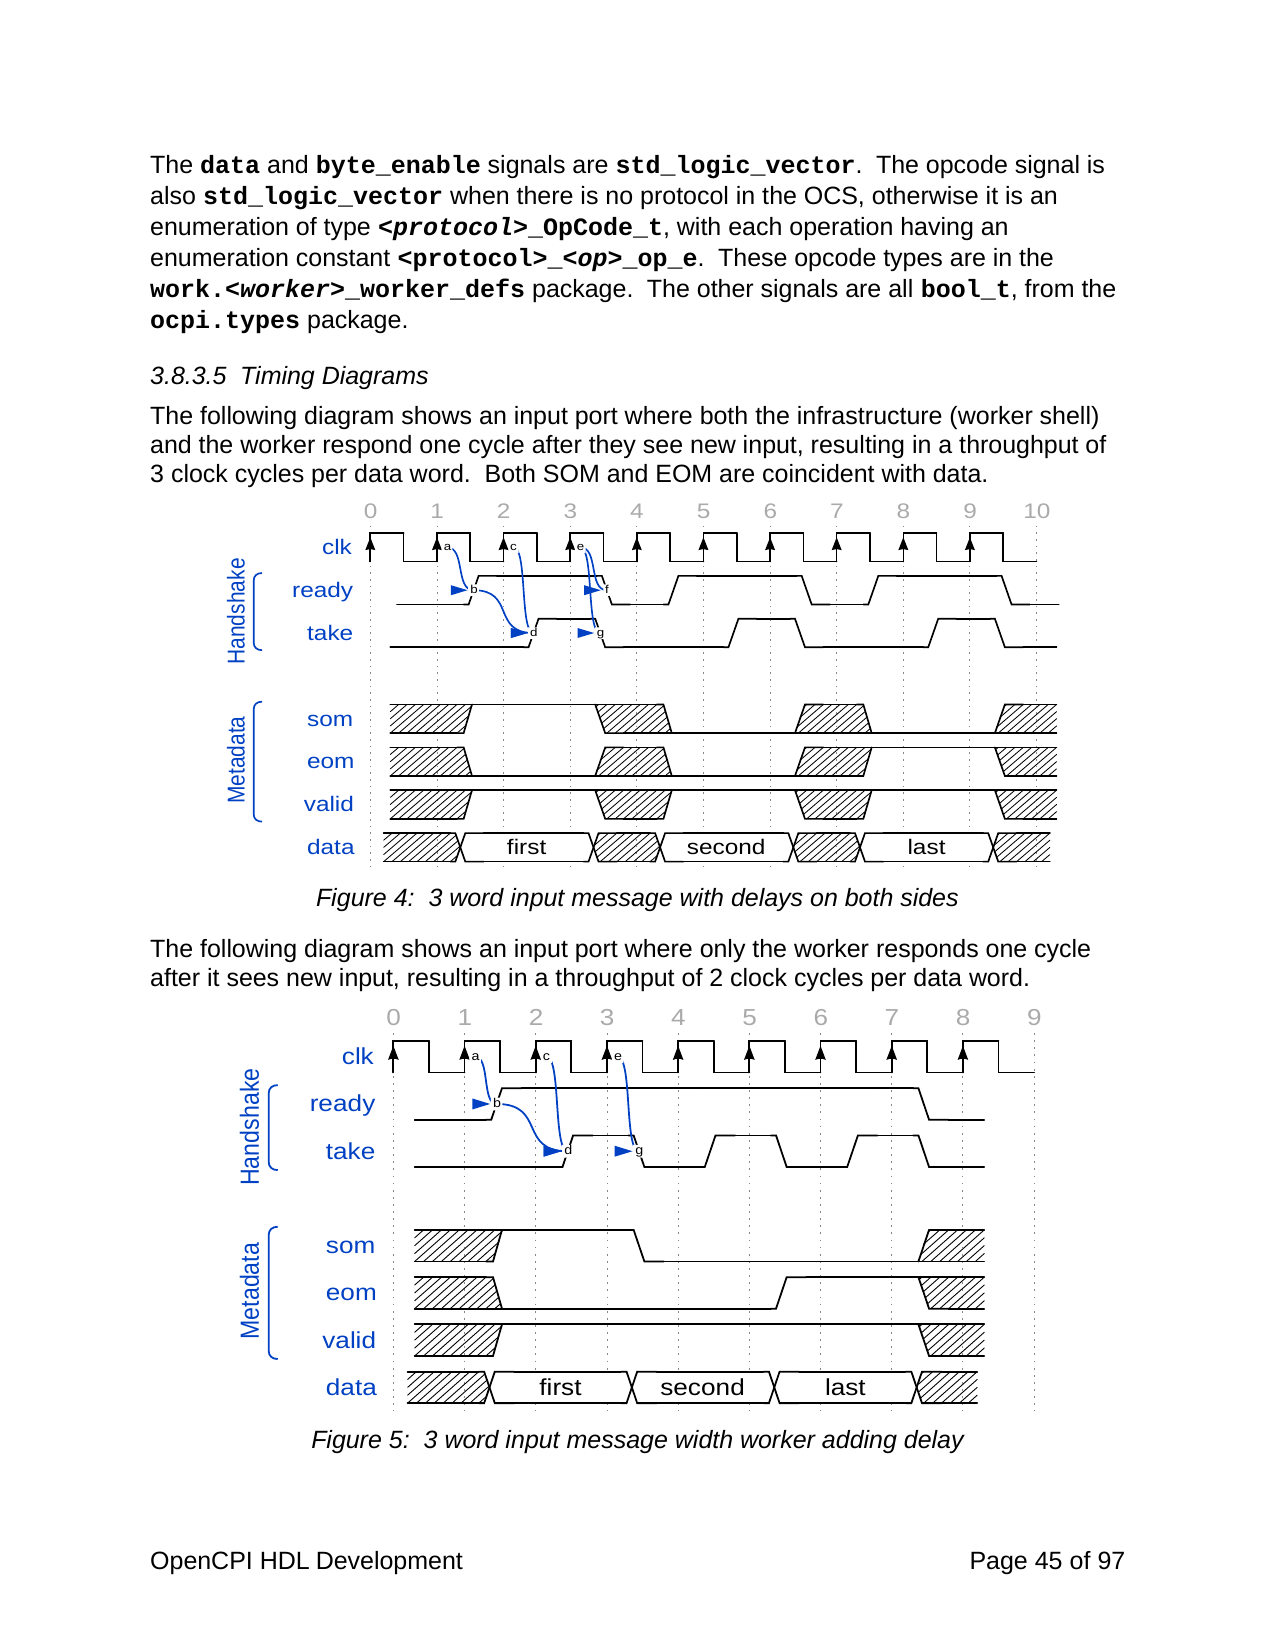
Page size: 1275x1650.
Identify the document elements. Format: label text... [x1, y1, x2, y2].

text The following diagram shows an input port where both the infrastructure (worker shell) and the worker respond one cycle after they see new input, resulting in a throughput of 3 clock cycles per data word. Both SOM and EOM are coincident with data. [150, 401, 1125, 488]
text The following diagram shows an input port where only the worker responds one cycle after it sees new input, resulting in a throughput of 2 clock cycles per data word. [150, 934, 1125, 992]
text Figure 4: 3 word input message with delays on both sides [150, 883, 1125, 912]
text The data and byte_enable signals are std_logic_vector. The opcode signal is also std_logic_vector when there is no protocol in the OCS, otherwise it is an enumeration of type <protocol>_OpCode_t, with each operation having an enumeration constant <protocol>_<op>_op_e. These opcode types are in the work.<worker>_worker_defs package. The other signals are all bool_t, from the ocpi.types package. [150, 150, 1125, 336]
subtitle Timing Diagrams [150, 361, 1125, 389]
text Figure 5: 3 word input message width worker adding delay [150, 1425, 1125, 1454]
